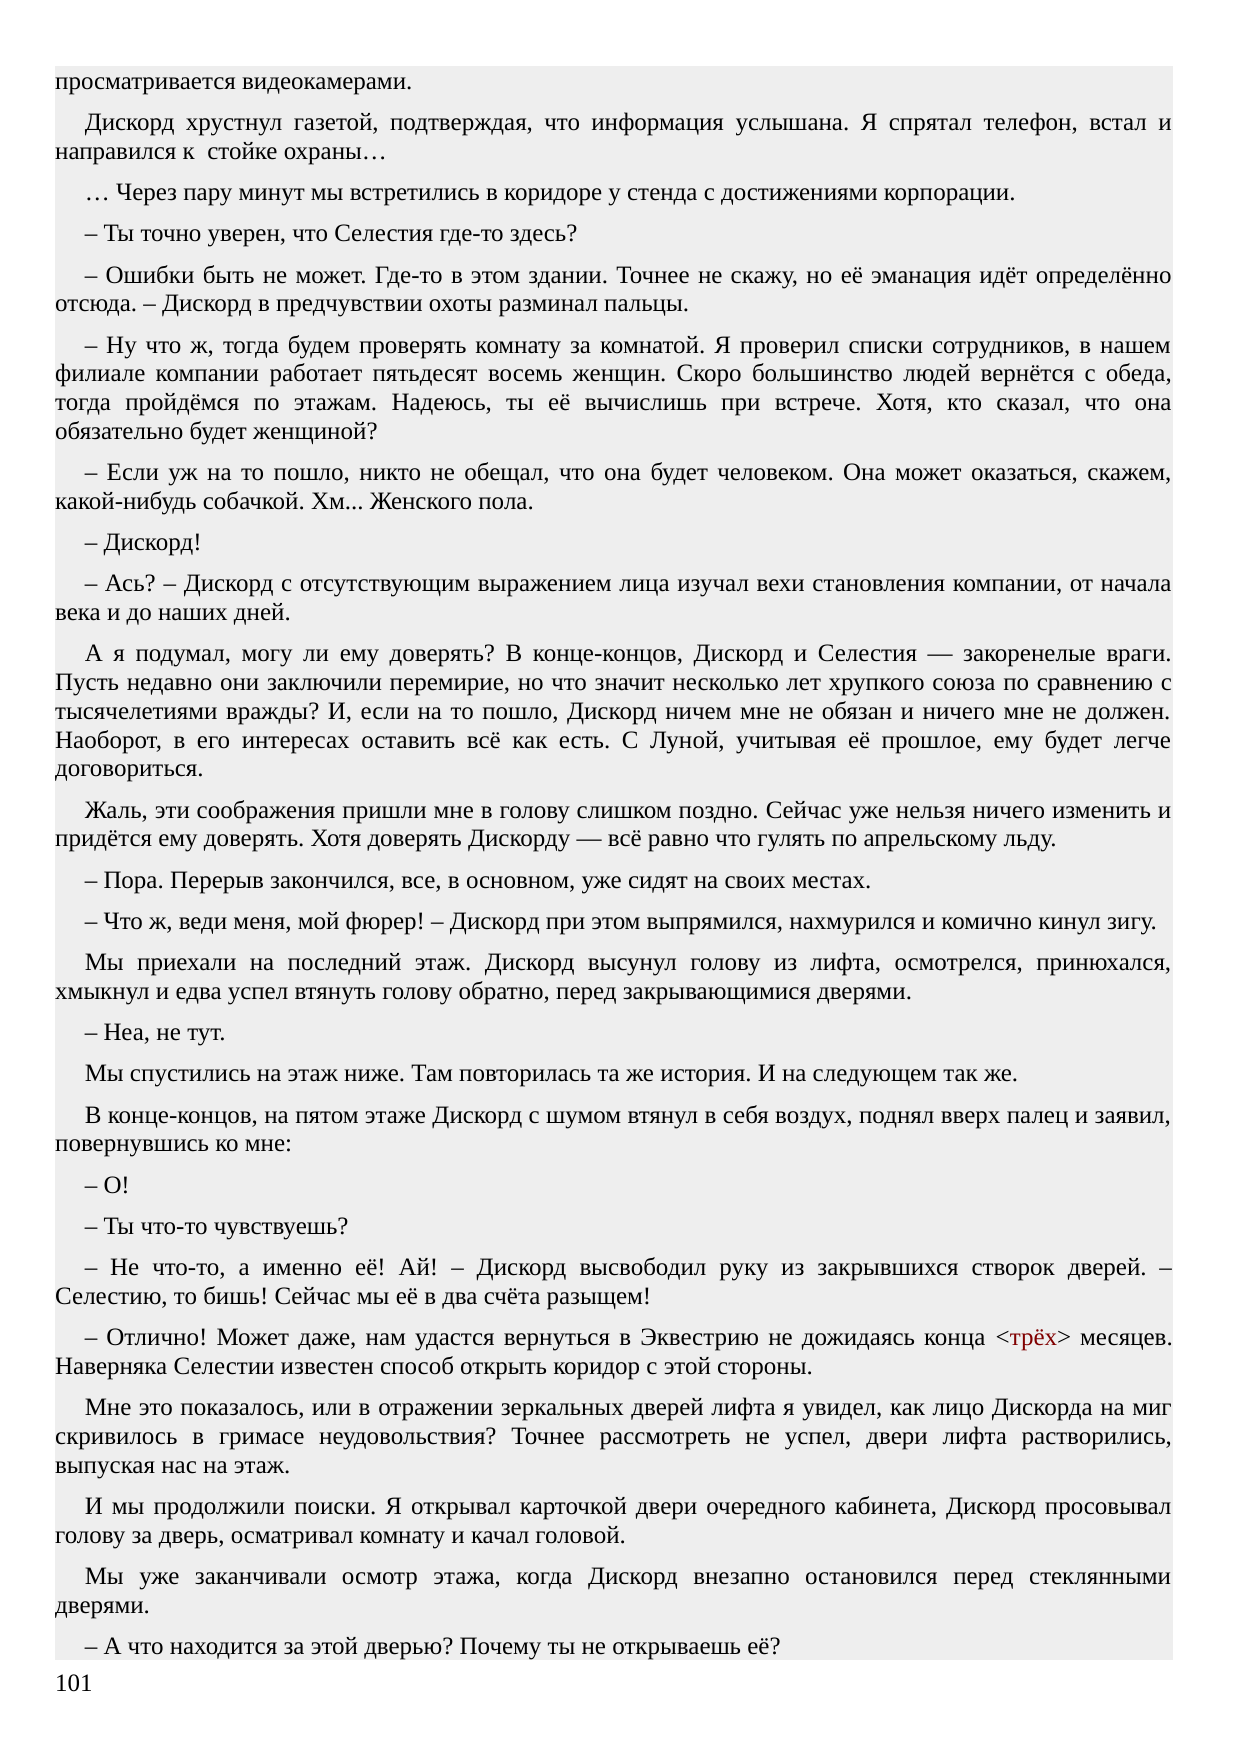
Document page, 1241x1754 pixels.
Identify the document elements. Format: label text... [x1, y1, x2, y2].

text Мы уже заканчивали осмотр этажа, когда Дискорд внезапно остановился перед стеклянными дверями. [55, 1561, 1173, 1618]
text – Если уж на то пошло, никто не обещал, что она будет человеком. Она может оказаться, скажем, какой-нибудь собачкой. Хм... Женского пола. [55, 457, 1173, 515]
text – Дискорд! [55, 527, 1173, 556]
text И мы продолжили поиски. Я открывал карточкой двери очередного кабинета, Дискорд просовывал голову за дверь, осматривал комнату и качал головой. [55, 1491, 1173, 1548]
text – Ошибки быть не может. Где-то в этом здании. Точнее не скажу, но её эманация идёт определённо отсюда. – Дискорд в предчувствии охоты разминал пальцы. [55, 260, 1173, 317]
text – Ты что-то чувствуешь? [55, 1211, 1173, 1240]
text – Что ж, веди меня, мой фюрер! – Дискорд при этом выпрямился, нахмурился и комично кинул зигу. [55, 906, 1173, 935]
text – О! [55, 1170, 1173, 1198]
text – Ты точно уверен, что Селестия где-то здесь? [55, 218, 1173, 247]
text Дискорд хрустнул газетой, подтверждая, что информация услышана. Я спрятал телефон, встал и направился к стойке охраны… [55, 107, 1173, 165]
text Мне это показалось, или в отражении зеркальных дверей лифта я увидел, как лицо Дискорда на миг скривилось в гримасе неудовольствия? Точнее рассмотреть не успел, двери лифта растворились, выпуская нас на этаж. [55, 1392, 1173, 1478]
text А я подумал, могу ли ему доверять? В конце-концов, Дискорд и Селестия — закоренелые враги. Пусть недавно они заключили перемирие, но что значит несколько лет хрупкого союза по сравнению с тысячелетиями вражды? И, если на то пошло, Дискорд ничем мне не обязан и ничего мне не должен. Наоборот, в его интересах оставить всё как есть. С Луной, учитывая её прошлое, ему будет легче договориться. [55, 638, 1173, 782]
text – Ну что ж, тогда будем проверять комнату за комнатой. Я проверил списки сотрудников, в нашем филиале компании работает пятьдесят восемь женщин. Скоро большинство людей вернётся с обеда, тогда пройдёмся по этажам. Надеюсь, ты её вычислишь при встрече. Хотя, кто сказал, что она обязательно будет женщиной? [55, 330, 1173, 445]
text – Отлично! Может даже, нам удастся вернуться в Эквестрию не дожидаясь конца <трёх> месяцев. Наверняка Селестии известен способ открыть коридор с этой стороны. [55, 1322, 1173, 1380]
text Жаль, эти соображения пришли мне в голову слишком поздно. Сейчас уже нельзя ничего изменить и придётся ему доверять. Хотя доверять Дискорду — всё равно что гулять по апрельскому льду. [55, 795, 1173, 852]
text просматривается видеокамерами. [55, 66, 1173, 95]
text – Ась? – Дискорд с отсутствующим выражением лица изучал вехи становления компании, от начала века и до наших дней. [55, 568, 1173, 626]
text – Не что-то, а именно её! Ай! – Дискорд высвободил руку из закрывшихся створок дверей. – Селестию, то бишь! Сейчас мы её в два счёта разыщем! [55, 1252, 1173, 1310]
text В конце-концов, на пятом этаже Дискорд с шумом втянул в себя воздух, поднял вверх палец и заявил, повернувшись ко мне: [55, 1100, 1173, 1157]
text … Через пару минут мы встретились в коридоре у стенда с достижениями корпорации. [55, 177, 1173, 206]
text – Пора. Перерыв закончился, все, в основном, уже сидят на своих местах. [55, 865, 1173, 893]
text – А что находится за этой дверью? Почему ты не открываешь её? [55, 1631, 1173, 1660]
text Мы приехали на последний этаж. Дискорд высунул голову из лифта, осмотрелся, принюхался, хмыкнул и едва успел втянуть голову обратно, перед закрывающимися дверями. [55, 947, 1173, 1005]
text Мы спустились на этаж ниже. Там повторилась та же история. И на следующем так же. [55, 1058, 1173, 1087]
text – Неа, не тут. [55, 1017, 1173, 1046]
